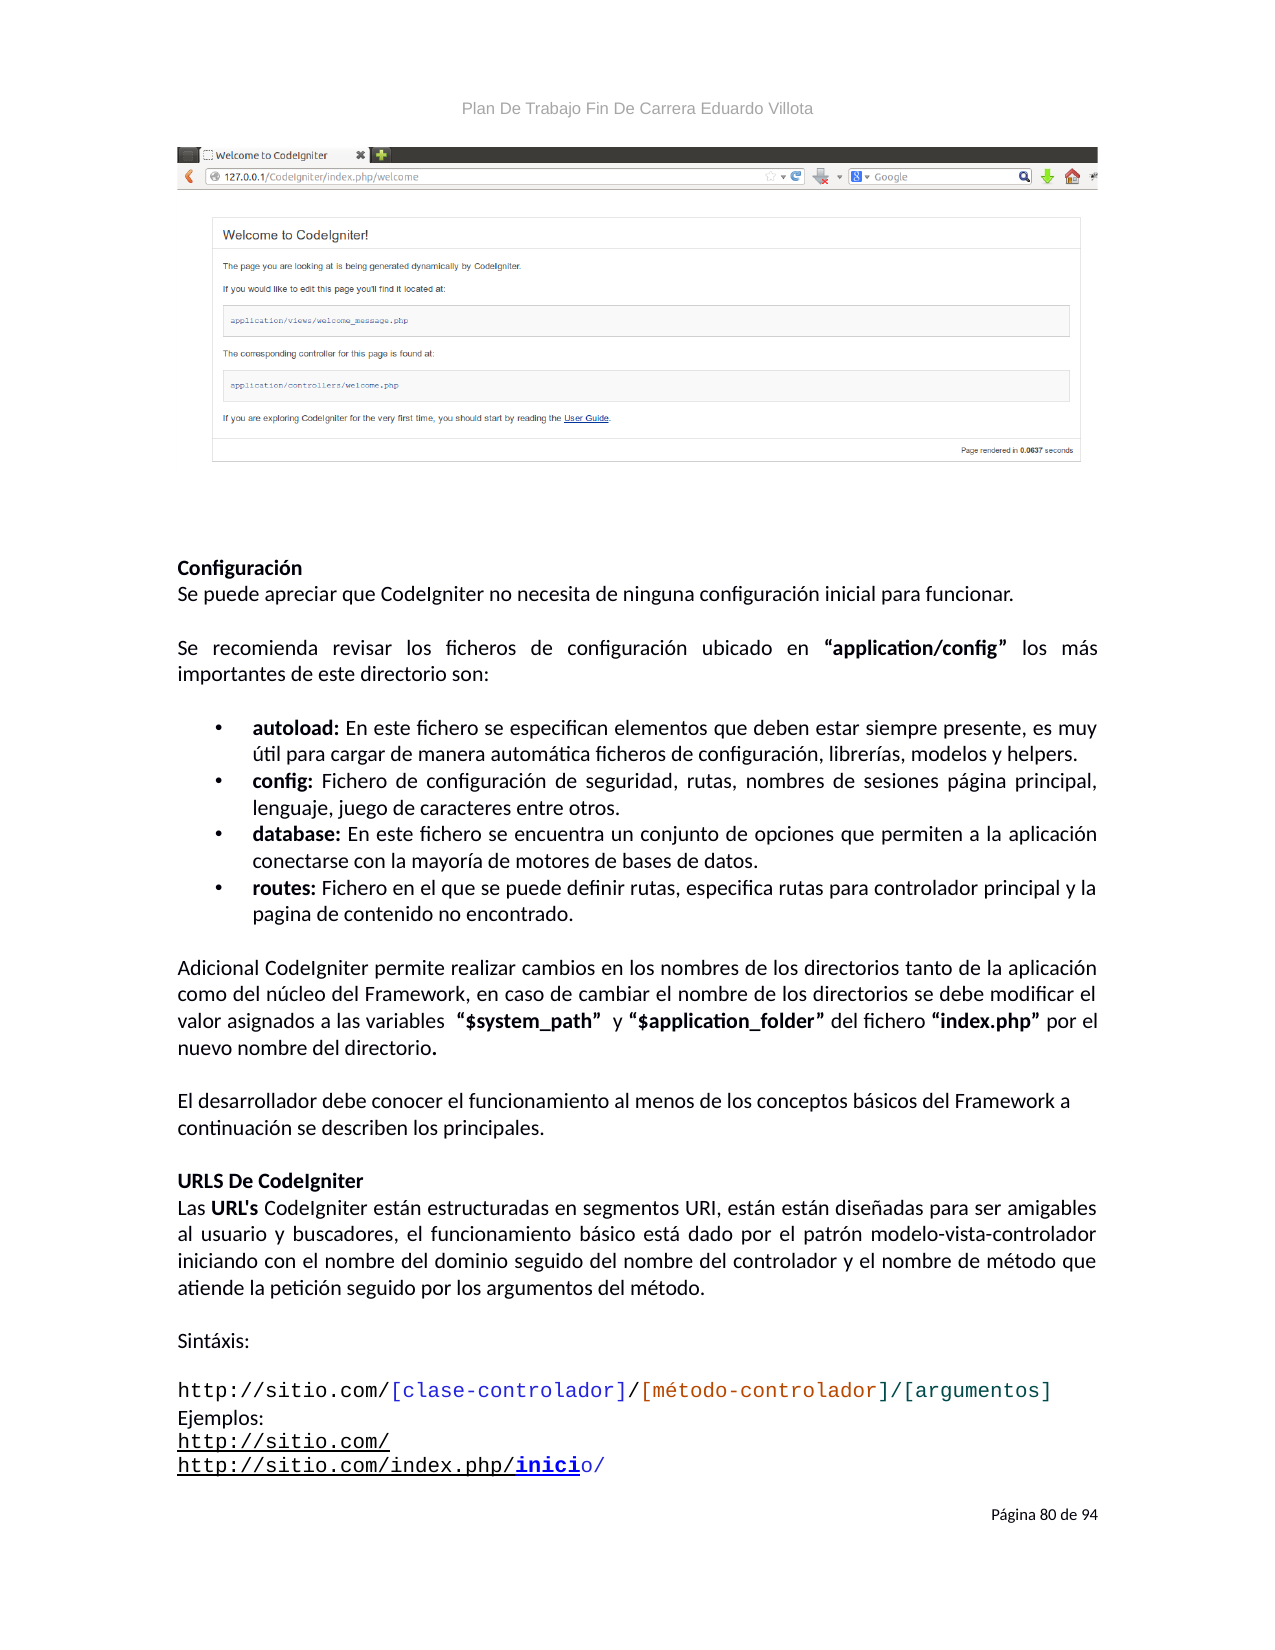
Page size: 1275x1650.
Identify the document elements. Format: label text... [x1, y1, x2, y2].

text Se recomienda revisar los ficheros de configuración ubicado en “application/config” los más importantes de este directorio son: [177, 634, 1098, 687]
text Ejemplos: [177, 1404, 1098, 1431]
text Las URL's CodeIgniter están estructuradas en segmentos URI, están están diseñadas para ser amigables al usuario y buscadores, el funcionamiento básico está dado por el patrón modelo-vista-controlador iniciando con el nombre del dominio seguido del nombre del controlador y el nombre de método que atiende la petición seguido por los argumentos del método. [177, 1194, 1098, 1300]
list routes: Fichero en el que se puede definir rutas, especifica rutas para controlador principal y la pagina de contenido no encontrado. [215, 874, 1098, 927]
text Sintáxis: [177, 1327, 1098, 1354]
text http://sitio.com/[clase-controlador]/[método-controlador]/[argumentos] [177, 1380, 1098, 1404]
text http://sitio.com/index.php/inicio/ [177, 1454, 1098, 1479]
text http://sitio.com/ [177, 1431, 1098, 1454]
picture [177, 147, 1098, 474]
list autoload: En este fichero se especifican elementos que deben estar siempre presente, es muy útil para cargar de manera automática ficheros de configuración, librerías, modelos y helpers. [215, 714, 1098, 767]
list config: Fichero de configuración de seguridad, rutas, nombres de sesiones página principal, lenguaje, juego de caracteres entre otros. [215, 767, 1098, 820]
text Adicional CodeIgniter permite realizar cambios en los nombres de los directorios tanto de la aplicación como del núcleo del Framework, en caso de cambiar el nombre de los directorios se debe modificar el valor asignados a las variables “$system_path” y “$application_folder” del fichero “index.php” por el nuevo nombre del directorio. [177, 954, 1098, 1060]
text Se puede apreciar que CodeIgniter no necesita de ninguna configuración inicial para funcionar. [177, 580, 1098, 607]
text El desarrollador debe conocer el funcionamiento al menos de los conceptos básicos del Framework a continuación se describen los principales. [177, 1087, 1098, 1140]
text Configuración [177, 554, 1098, 580]
list database: En este fichero se encuentra un conjunto de opciones que permiten a la aplicación conectarse con la mayoría de motores de bases de datos. [215, 820, 1098, 874]
text URLS De CodeIgniter [177, 1167, 1098, 1194]
